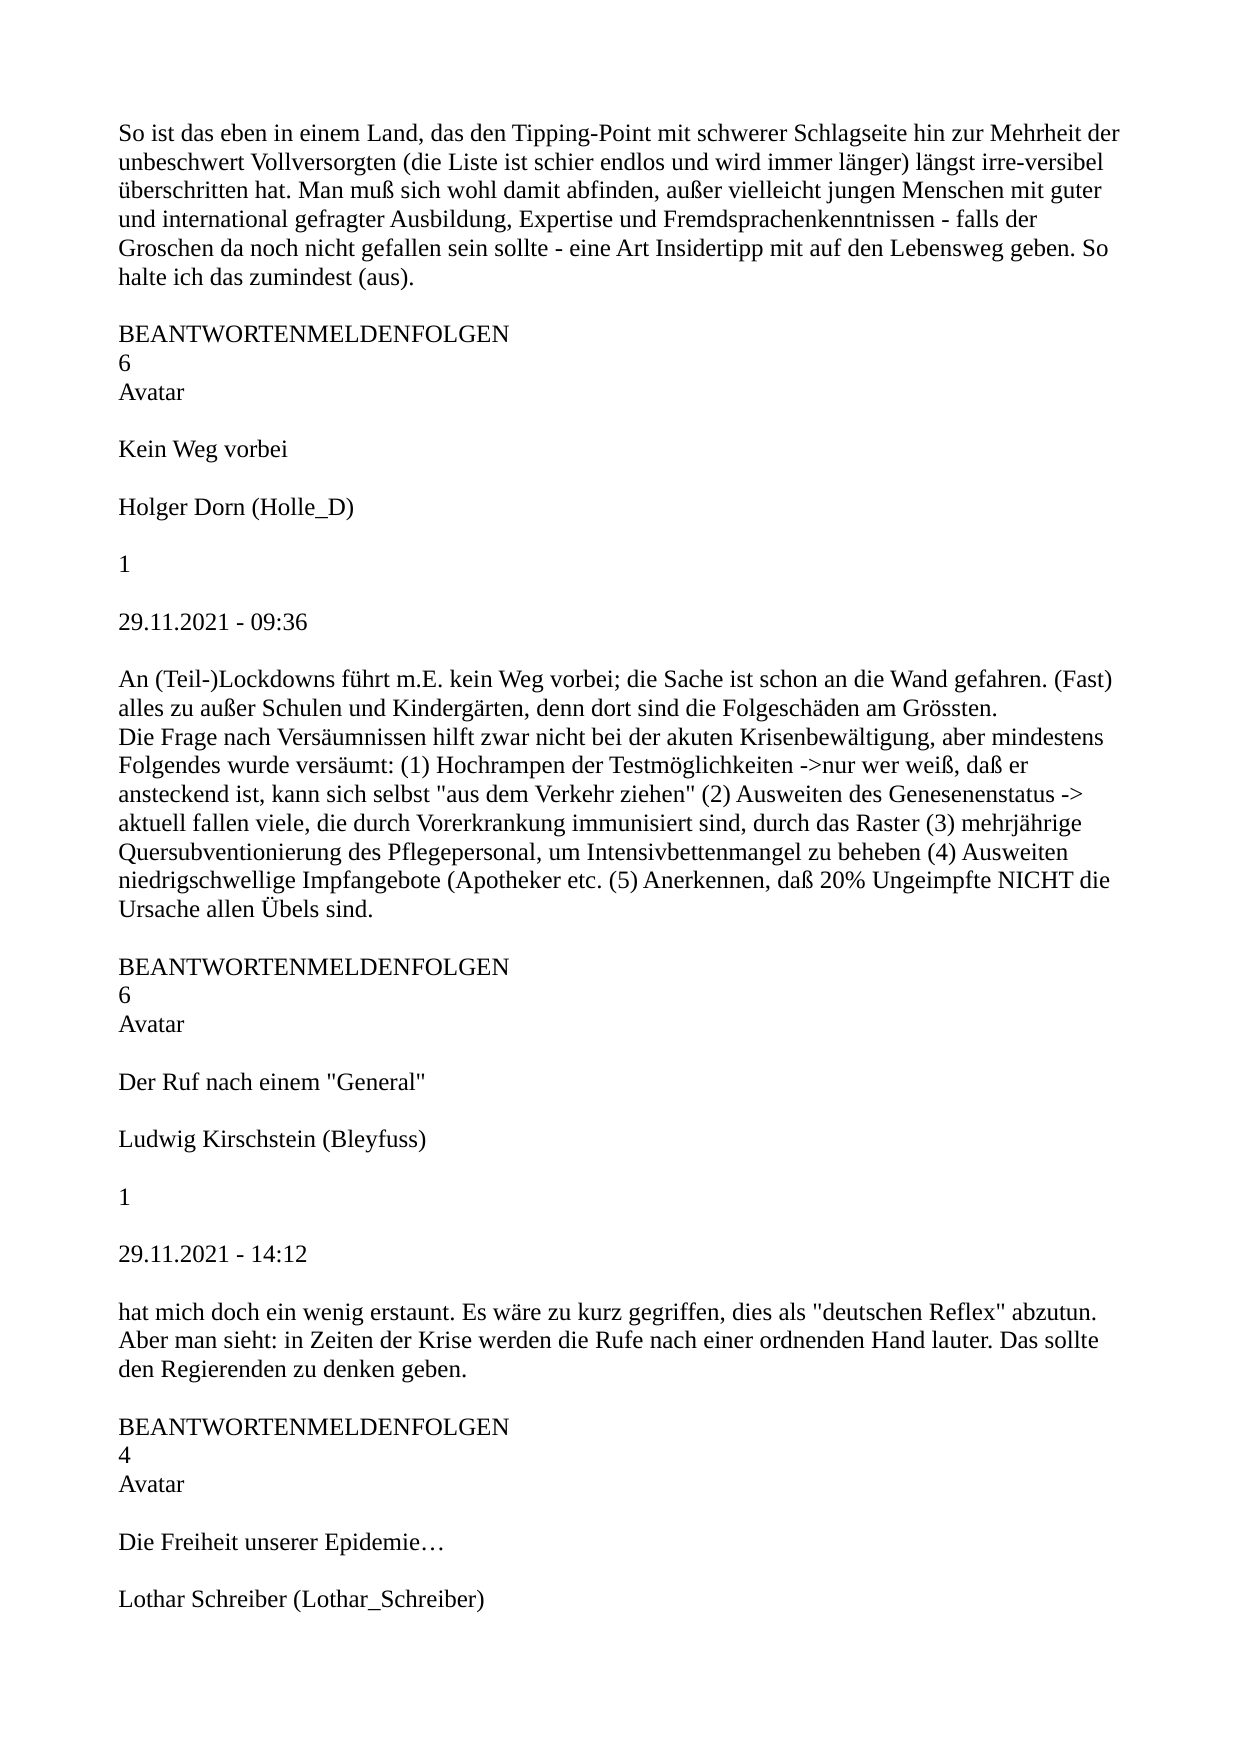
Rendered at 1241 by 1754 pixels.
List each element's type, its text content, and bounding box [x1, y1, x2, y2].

text BEANTWORTENMELDENFOLGEN [118, 1412, 1122, 1441]
text Kein Weg vorbei [118, 434, 1122, 463]
text An (Teil-)Lockdowns führt m.E. kein Weg vorbei; die Sache ist schon an die Wand gefahren. (Fast) alles zu außer Schulen und Kindergärten, denn dort sind die Folgeschäden am Grössten. [118, 664, 1122, 722]
text 6 [118, 981, 1122, 1009]
text So ist das eben in einem Land, das den Tipping-Point mit schwerer Schlagseite hin zur Mehrheit der unbeschwert Vollversorgten (die Liste ist schier endlos und wird immer länger) längst irre-versibel überschritten hat. Man muß sich wohl damit abfinden, außer vielleicht jungen Menschen mit guter und international gefragter Ausbildung, Expertise und Fremdsprachenkenntnissen - falls der Groschen da noch nicht gefallen sein sollte - eine Art Insidertipp mit auf den Lebensweg geben. So halte ich das zumindest (aus). [118, 118, 1122, 291]
text 1 [118, 1182, 1122, 1211]
text Der Ruf nach einem "General" [118, 1067, 1122, 1096]
text Die Frage nach Versäumnissen hilft zwar nicht bei der akuten Krisenbewältigung, aber mindestens Folgendes wurde versäumt: (1) Hochrampen der Testmöglichkeiten ->nur wer weiß, daß er ansteckend ist, kann sich selbst "aus dem Verkehr ziehen" (2) Ausweiten des Genesenenstatus -> aktuell fallen viele, die durch Vorerkrankung immunisiert sind, durch das Raster (3) mehrjährige Quersubventionierung des Pflegepersonal, um Intensivbettenmangel zu beheben (4) Ausweiten niedrigschwellige Impfangebote (Apotheker etc. (5) Anerkennen, daß 20% Ungeimpfte NICHT die Ursache allen Übels sind. [118, 722, 1122, 923]
text BEANTWORTENMELDENFOLGEN [118, 319, 1122, 348]
text Avatar [118, 1469, 1122, 1498]
text 4 [118, 1441, 1122, 1469]
text 29.11.2021 - 14:12 [118, 1239, 1122, 1268]
text 29.11.2021 - 09:36 [118, 607, 1122, 636]
text Lothar Schreiber (Lothar_Schreiber) [118, 1584, 1122, 1613]
text Avatar [118, 377, 1122, 406]
text 1 [118, 549, 1122, 578]
text Avatar [118, 1009, 1122, 1038]
text Die Freiheit unserer Epidemie… [118, 1527, 1122, 1556]
text Holger Dorn (Holle_D) [118, 492, 1122, 521]
text Ludwig Kirschstein (Bleyfuss) [118, 1124, 1122, 1153]
text hat mich doch ein wenig erstaunt. Es wäre zu kurz gegriffen, dies als "deutschen Reflex" abzutun. Aber man sieht: in Zeiten der Krise werden die Rufe nach einer ordnenden Hand lauter. Das sollte den Regierenden zu denken geben. [118, 1297, 1122, 1383]
text BEANTWORTENMELDENFOLGEN [118, 952, 1122, 981]
text 6 [118, 348, 1122, 377]
